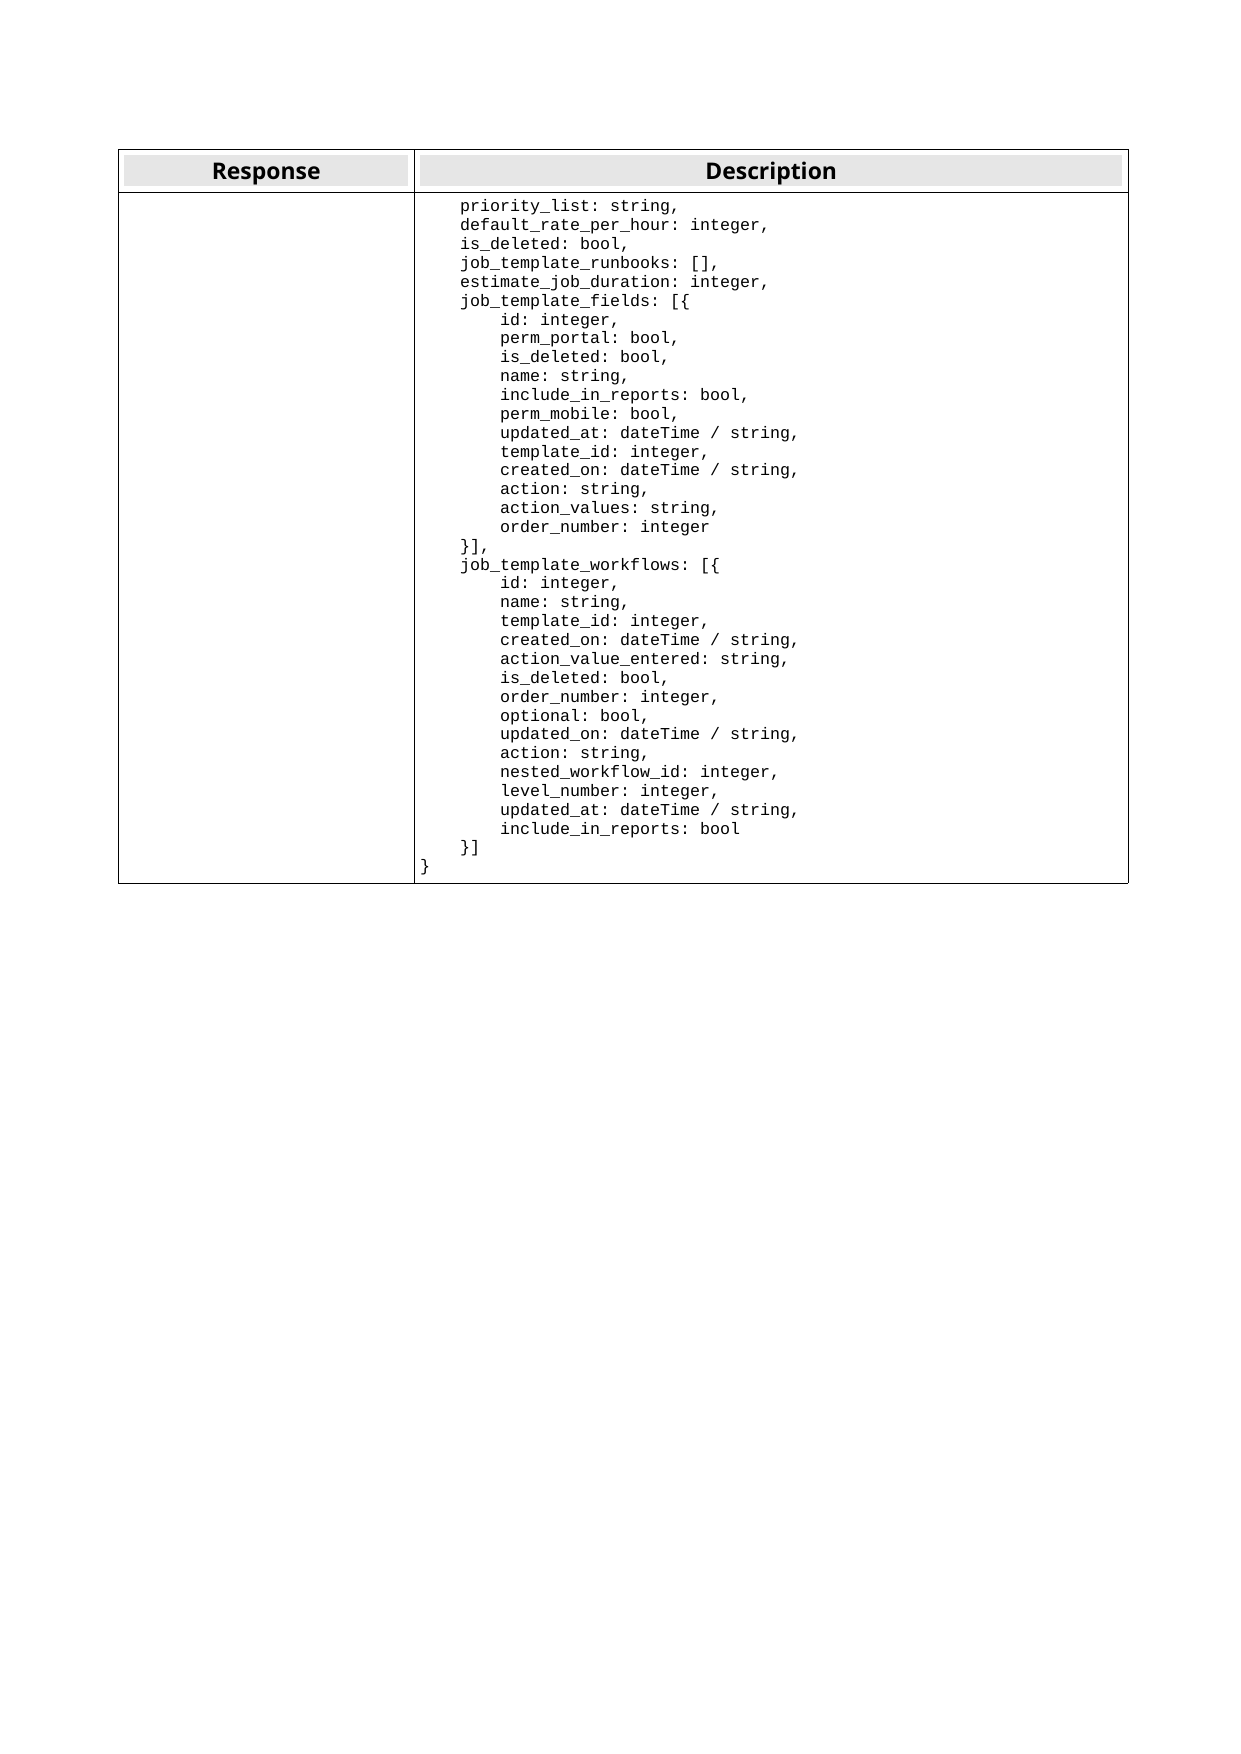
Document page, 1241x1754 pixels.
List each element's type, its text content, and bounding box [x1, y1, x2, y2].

table_cell [119, 193, 414, 882]
table_header Description [415, 150, 1128, 192]
table_cell priority_list: string, default_rate_per_hour: integer, is_deleted: bool, job_template_runbooks: [], estimate_job_duration: integer, job_template_fields: [{ id: integer, perm_portal: bool, is_deleted: bool, name: string, include_in_reports: bool, perm_mobile: bool, updated_at: dateTime / string, template_id: integer, created_on: dateTime / string, action: string, action_values: string, order_number: integer }], job_template_workflows: [{ id: integer, name: string, template_id: integer, created_on: dateTime / string, action_value_entered: string, is_deleted: bool, order_number: integer, optional: bool, updated_on: dateTime / string, action: string, nested_workflow_id: integer, level_number: integer, updated_at: dateTime / string, include_in_reports: bool }] } [415, 193, 1128, 882]
table_header Response [119, 150, 414, 192]
